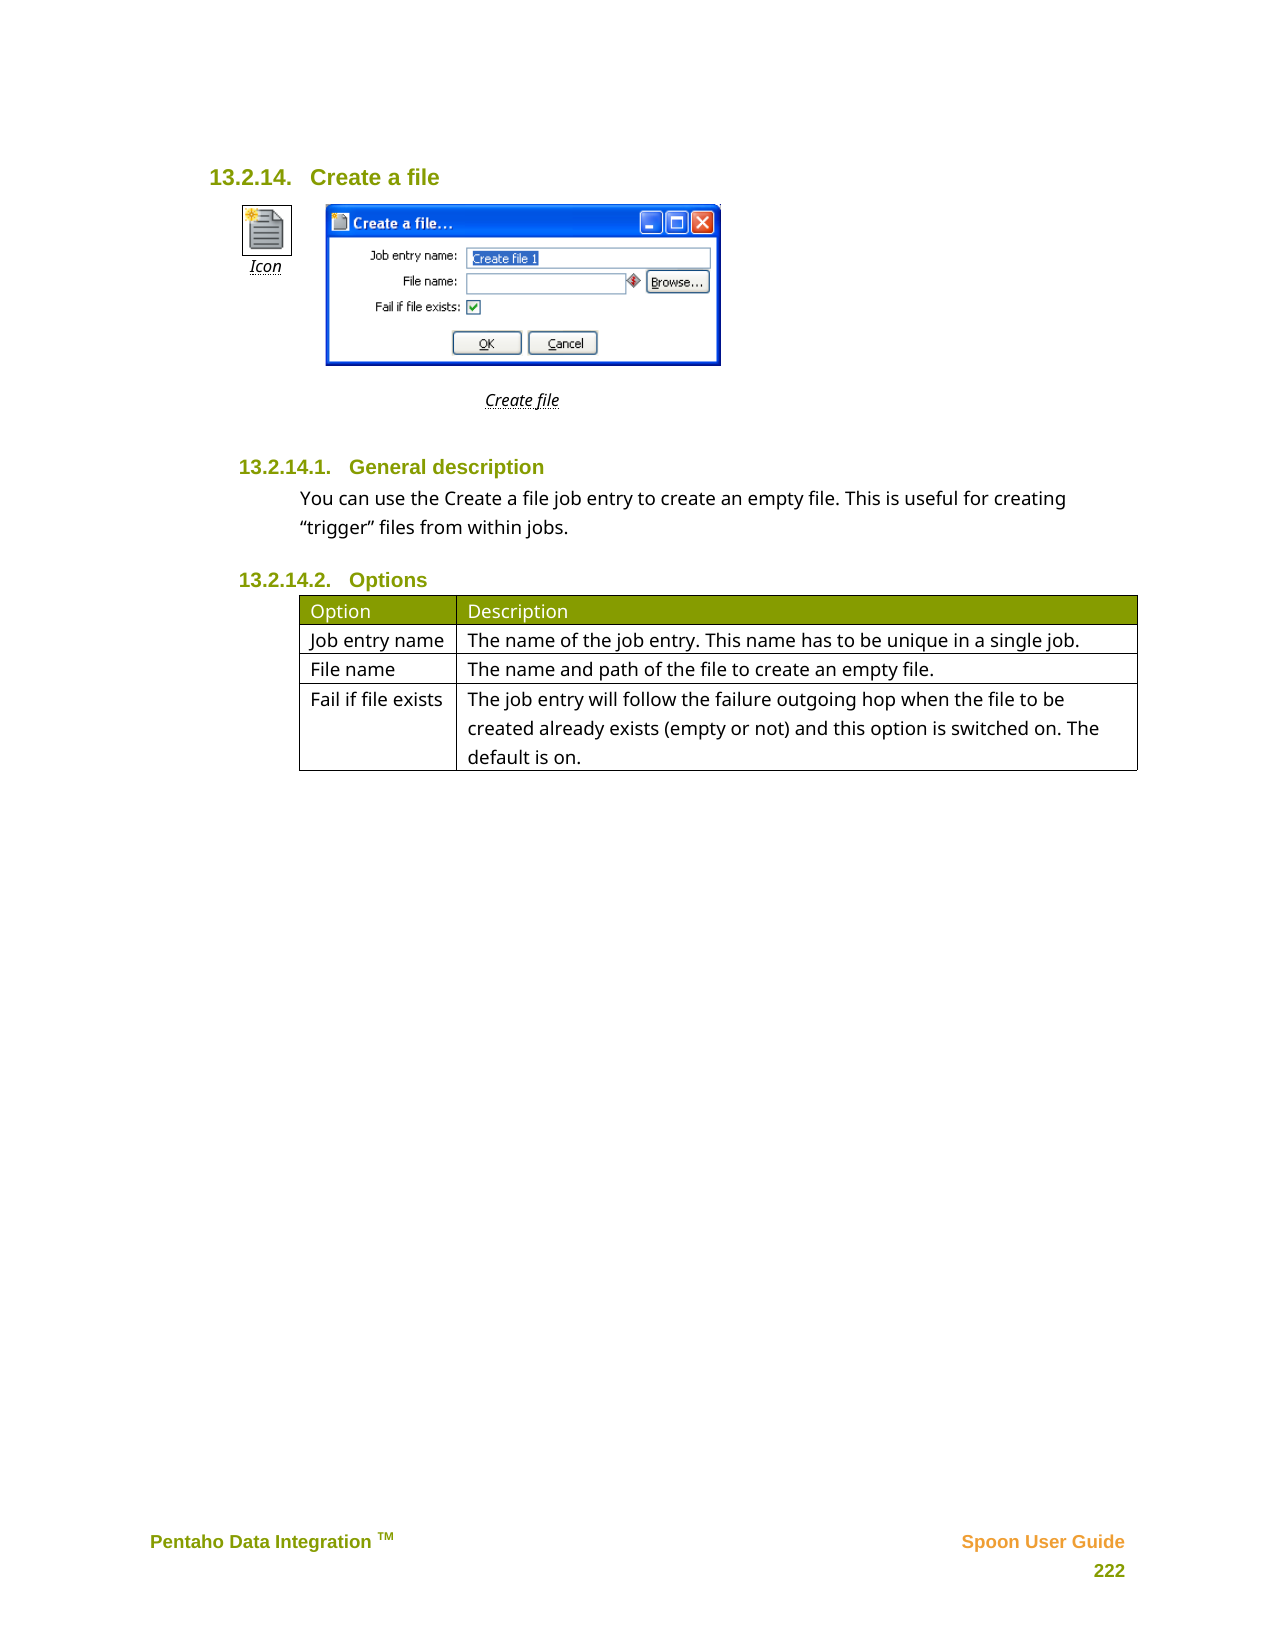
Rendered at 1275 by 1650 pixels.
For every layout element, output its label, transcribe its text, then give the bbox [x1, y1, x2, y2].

picture [325, 204, 721, 366]
table_cell Fail if file exists [300, 684, 456, 770]
picture [244, 208, 289, 252]
table_cell The name and path of the file to create an empty file. [457, 654, 1137, 682]
table_header Option [300, 596, 456, 624]
subtitle Create a file [209, 157, 1125, 192]
table_cell The name of the job entry. This name has to be unique in a single job. [457, 625, 1137, 653]
table_cell Job entry name [300, 625, 456, 653]
table_header Description [457, 596, 1137, 624]
subtitle General description [239, 447, 1125, 481]
text Create file [326, 388, 720, 411]
table_cell File name [300, 654, 456, 682]
subtitle Options [239, 559, 1125, 594]
text You can use the Create a file job entry to create an empty file. This is useful for creating “trigger” files from within jobs. [300, 482, 1125, 540]
table_cell The job entry will follow the failure outgoing hop when the file to be created already exists (empty or not) and this option is switched on. The default is on. [457, 684, 1137, 770]
text Icon [241, 254, 292, 278]
